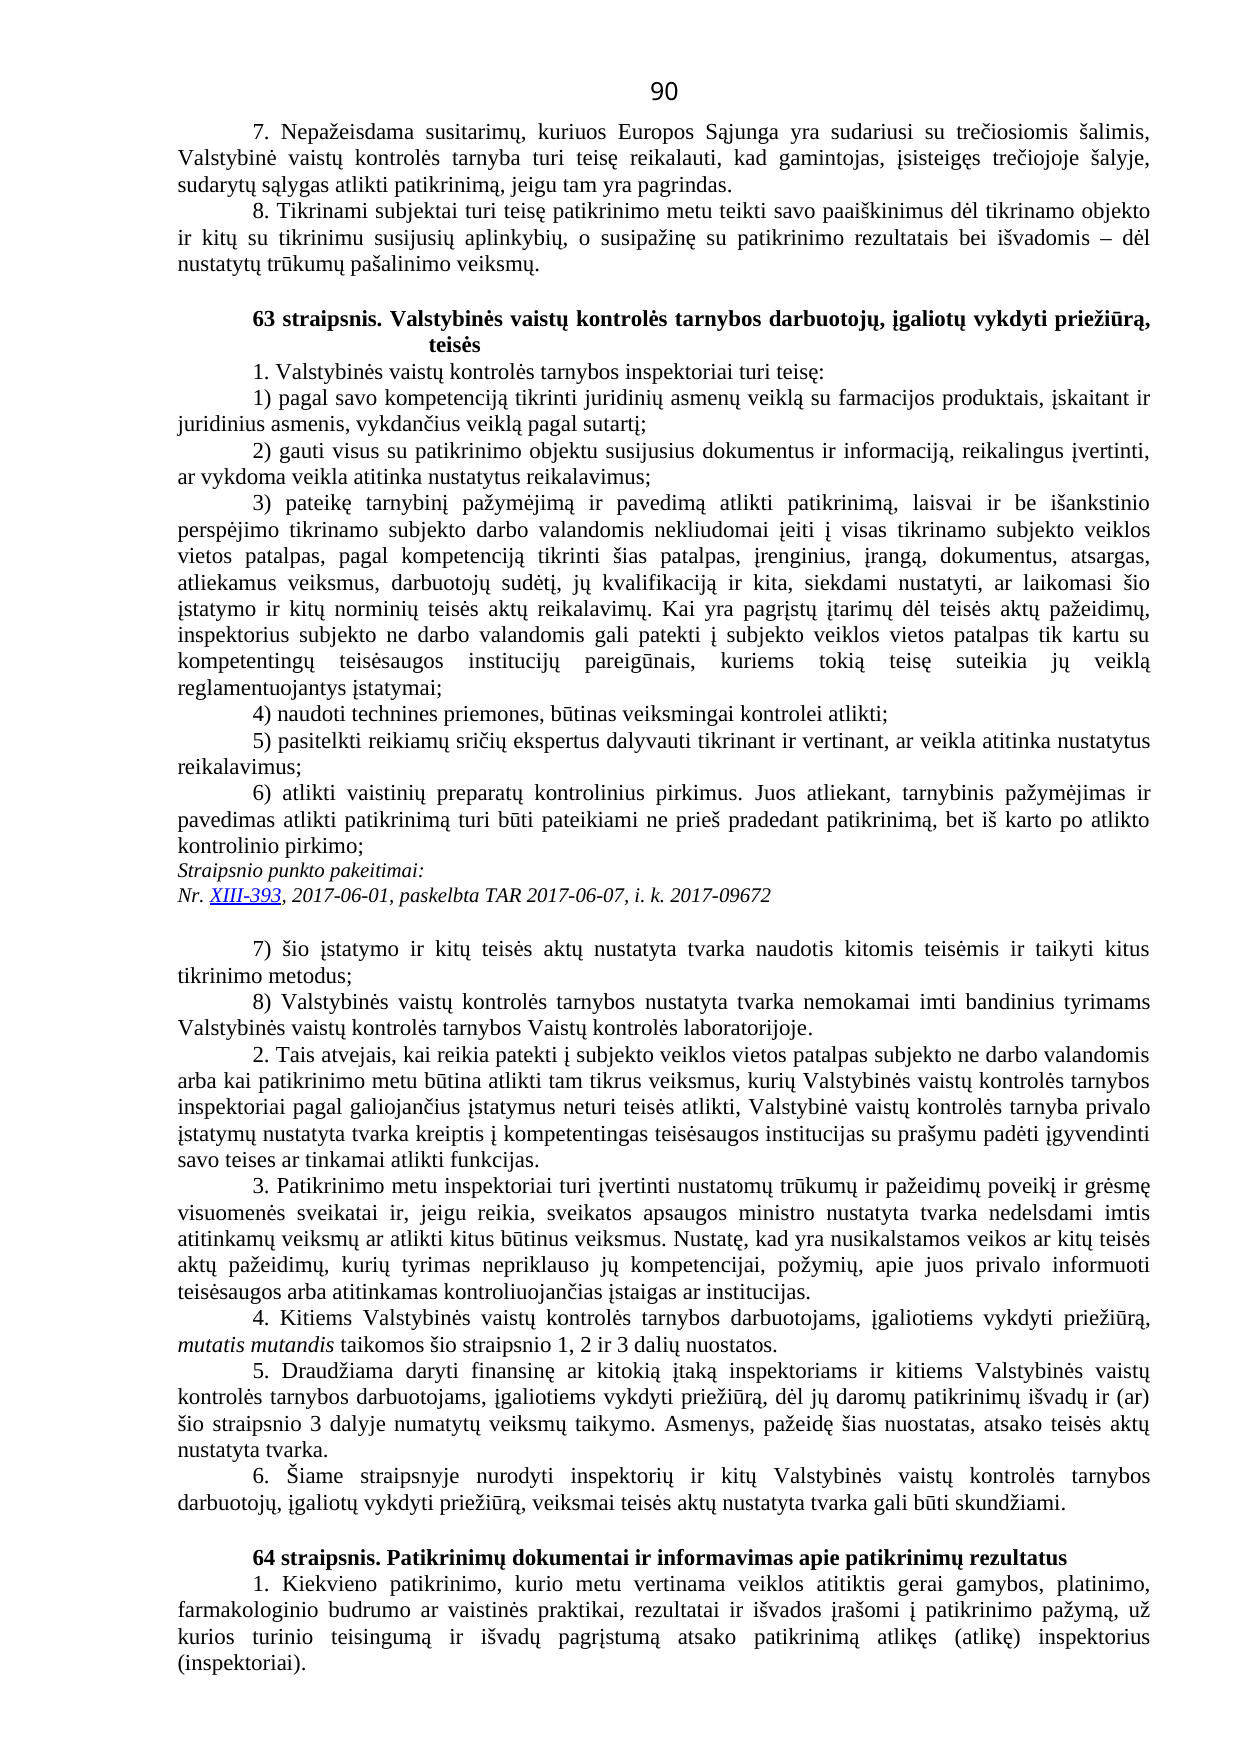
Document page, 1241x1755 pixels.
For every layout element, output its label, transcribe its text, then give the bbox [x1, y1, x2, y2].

text 1. Valstybinės vaistų kontrolės tarnybos inspektoriai turi teisę: [177, 358, 1152, 384]
text 64 straipsnis. Patikrinimų dokumentai ir informavimas apie patikrinimų rezultatus [252, 1544, 1152, 1570]
text 3. Patikrinimo metu inspektoriai turi įvertinti nustatomų trūkumų ir pažeidimų poveikį ir grėsmę visuomenės sveikatai ir, jeigu reikia, sveikatos apsaugos ministro nustatyta tvarka nedelsdami imtis atitinkamų veiksmų ar atlikti kitus būtinus veiksmus. Nustatę, kad yra nusikalstamos veikos ar kitų teisės aktų pažeidimų, kurių tyrimas nepriklauso jų kompetencijai, požymių, apie juos privalo informuoti teisėsaugos arba atitinkamas kontroliuojančias įstaigas ar institucijas. [177, 1172, 1152, 1304]
text 2) gauti visus su patikrinimo objektu susijusius dokumentus ir informaciją, reikalingus įvertinti, ar vykdoma veikla atitinka nustatytus reikalavimus; [177, 437, 1152, 489]
text 4) naudoti technines priemones, būtinas veiksmingai kontrolei atlikti; [177, 700, 1152, 727]
text 1. Kiekvieno patikrinimo, kurio metu vertinama veiklos atitiktis gerai gamybos, platinimo, farmakologinio budrumo ar vaistinės praktikai, rezultatai ir išvados įrašomi į patikrinimo pažymą, už kurios turinio teisingumą ir išvadų pagrįstumą atsako patikrinimą atlikęs (atlikę) inspektorius (inspektoriai). [177, 1570, 1152, 1676]
text 5) pasitelkti reikiamų sričių ekspertus dalyvauti tikrinant ir vertinant, ar veikla atitinka nustatytus reikalavimus; [177, 727, 1152, 779]
text 2. Tais atvejais, kai reikia patekti į subjekto veiklos vietos patalpas subjekto ne darbo valandomis arba kai patikrinimo metu būtina atlikti tam tikrus veiksmus, kurių Valstybinės vaistų kontrolės tarnybos inspektoriai pagal galiojančius įstatymus neturi teisės atlikti, Valstybinė vaistų kontrolės tarnyba privalo įstatymų nustatyta tvarka kreiptis į kompetentingas teisėsaugos institucijas su prašymu padėti įgyvendinti savo teises ar tinkamai atlikti funkcijas. [177, 1041, 1152, 1172]
text 3) pateikę tarnybinį pažymėjimą ir pavedimą atlikti patikrinimą, laisvai ir be išankstinio perspėjimo tikrinamo subjekto darbo valandomis nekliudomai įeiti į visas tikrinamo subjekto veiklos vietos patalpas, pagal kompetenciją tikrinti šias patalpas, įrenginius, įrangą, dokumentus, atsargas, atliekamus veiksmus, darbuotojų sudėtį, jų kvalifikaciją ir kita, siekdami nustatyti, ar laikomasi šio įstatymo ir kitų norminių teisės aktų reikalavimų. Kai yra pagrįstų įtarimų dėl teisės aktų pažeidimų, inspektorius subjekto ne darbo valandomis gali patekti į subjekto veiklos vietos patalpas tik kartu su kompetentingų teisėsaugos institucijų pareigūnais, kuriems tokią teisę suteikia jų veiklą reglamentuojantys įstatymai; [177, 489, 1152, 700]
text Nr. XIII-393, 2017-06-01, paskelbta TAR 2017-06-07, i. k. 2017-09672 [177, 882, 1152, 907]
text 63 straipsnis. Valstybinės vaistų kontrolės tarnybos darbuotojų, įgaliotų vykdyti priežiūrą, teisės [252, 305, 1152, 358]
text 7) šio įstatymo ir kitų teisės aktų nustatyta tvarka naudotis kitomis teisėmis ir taikyti kitus tikrinimo metodus; [177, 935, 1152, 988]
text Straipsnio punkto pakeitimai: [177, 858, 1152, 882]
text 5. Draudžiama daryti finansinę ar kitokią įtaką inspektoriams ir kitiems Valstybinės vaistų kontrolės tarnybos darbuotojams, įgaliotiems vykdyti priežiūrą, dėl jų daromų patikrinimų išvadų ir (ar) šio straipsnio 3 dalyje numatytų veiksmų taikymo. Asmenys, pažeidę šias nuostatas, atsako teisės aktų nustatyta tvarka. [177, 1357, 1152, 1462]
text 6. Šiame straipsnyje nurodyti inspektorių ir kitų Valstybinės vaistų kontrolės tarnybos darbuotojų, įgaliotų vykdyti priežiūrą, veiksmai teisės aktų nustatyta tvarka gali būti skundžiami. [177, 1462, 1152, 1515]
text 4. Kitiems Valstybinės vaistų kontrolės tarnybos darbuotojams, įgaliotiems vykdyti priežiūrą, mutatis mutandis taikomos šio straipsnio 1, 2 ir 3 dalių nuostatos. [177, 1304, 1152, 1357]
text 8) Valstybinės vaistų kontrolės tarnybos nustatyta tvarka nemokamai imti bandinius tyrimams Valstybinės vaistų kontrolės tarnybos Vaistų kontrolės laboratorijoje. [177, 988, 1152, 1041]
text 1) pagal savo kompetenciją tikrinti juridinių asmenų veiklą su farmacijos produktais, įskaitant ir juridinius asmenis, vykdančius veiklą pagal sutartį; [177, 384, 1152, 437]
text 8. Tikrinami subjektai turi teisę patikrinimo metu teikti savo paaiškinimus dėl tikrinamo objekto ir kitų su tikrinimu susijusių aplinkybių, o susipažinę su patikrinimo rezultatais bei išvadomis – dėl nustatytų trūkumų pašalinimo veiksmų. [177, 197, 1152, 276]
text 6) atlikti vaistinių preparatų kontrolinius pirkimus. Juos atliekant, tarnybinis pažymėjimas ir pavedimas atlikti patikrinimą turi būti pateikiami ne prieš pradedant patikrinimą, bet iš karto po atlikto kontrolinio pirkimo; [177, 779, 1152, 858]
text 7. Nepažeisdama susitarimų, kuriuos Europos Sąjunga yra sudariusi su trečiosiomis šalimis, Valstybinė vaistų kontrolės tarnyba turi teisę reikalauti, kad gamintojas, įsisteigęs trečiojoje šalyje, sudarytų sąlygas atlikti patikrinimą, jeigu tam yra pagrindas. [177, 118, 1152, 197]
